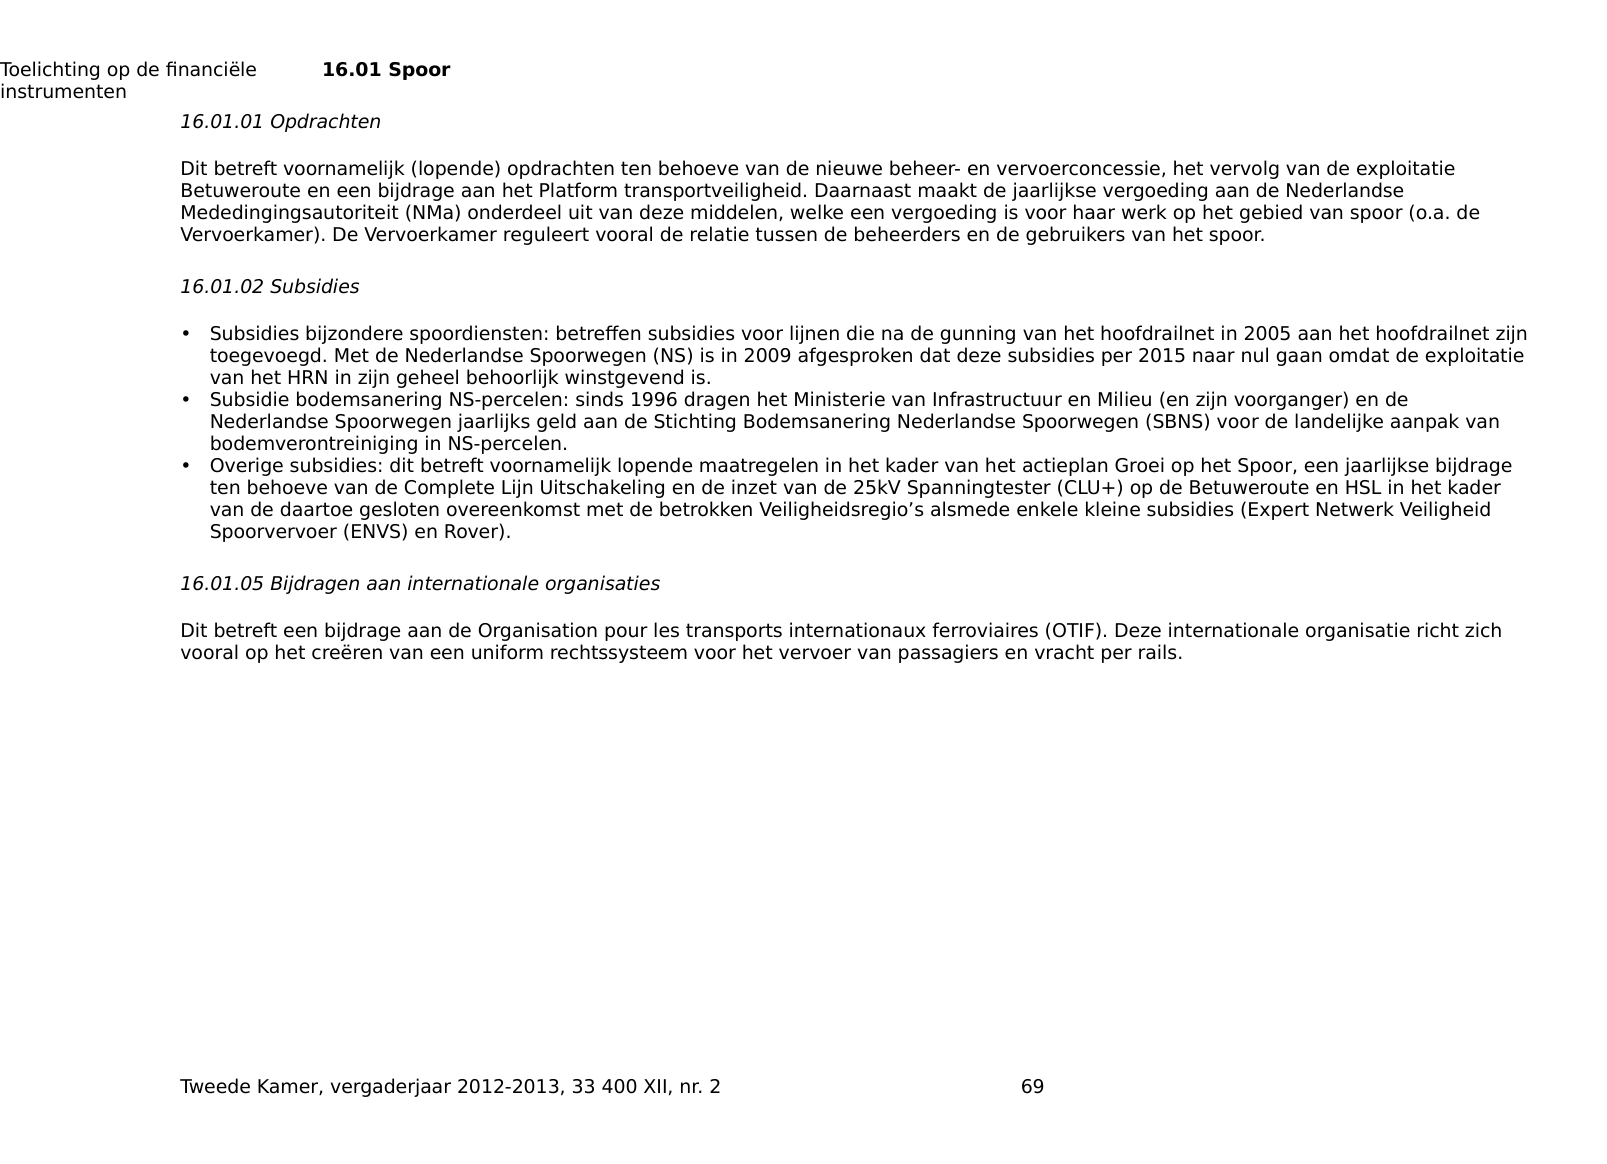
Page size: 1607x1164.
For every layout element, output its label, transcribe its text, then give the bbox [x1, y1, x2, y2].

subtitle 16.01.02 Subsidies [180, 276, 1529, 298]
subtitle 16.01.05 Bijdragen aan internationale organisaties [180, 573, 1529, 595]
text Dit betreft voornamelijk (lopende) opdrachten ten behoeve van de nieuwe beheer- en vervoerconcessie, het vervolg van de exploitatie Betuweroute en een bijdrage aan het Platform transportveiligheid. Daarnaast maakt de jaarlijkse vergoeding aan de Nederlandse Mededingingsautoriteit (NMa) onderdeel uit van deze middelen, welke een vergoeding is voor haar werk op het gebied van spoor (o.a. de Vervoerkamer). De Vervoerkamer reguleert vooral de relatie tussen de beheerders en de gebruikers van het spoor. [180, 158, 1529, 246]
subtitle 16.01.01 Opdrachten [180, 111, 1529, 133]
subtitle 16.01 Spoor [322, 59, 1529, 81]
text • Subsidies bijzondere spoordiensten: betreffen subsidies voor lijnen die na de gunning van het hoofdrailnet in 2005 aan het hoofdrailnet zijn toegevoegd. Met de Nederlandse Spoorwegen (NS) is in 2009 afgesproken dat deze subsidies per 2015 naar nul gaan omdat de exploitatie van het HRN in zijn geheel behoorlijk winstgevend is. [180, 323, 1529, 389]
text Dit betreft een bijdrage aan de Organisation pour les transports internationaux ferroviaires (OTIF). Deze internationale organisatie richt zich vooral op het creëren van een uniform rechtssysteem voor het vervoer van passagiers en vracht per rails. [180, 620, 1529, 664]
text • Subsidie bodemsanering NS-percelen: sinds 1996 dragen het Ministerie van Infrastructuur en Milieu (en zijn voorganger) en de Nederlandse Spoorwegen jaarlijks geld aan de Stichting Bodemsanering Nederlandse Spoorwegen (SBNS) voor de landelijke aanpak van bodemverontreiniging in NS-percelen. [180, 389, 1529, 455]
text Toelichting op de financiële instrumenten [0, 59, 322, 103]
text • Overige subsidies: dit betreft voornamelijk lopende maatregelen in het kader van het actieplan Groei op het Spoor, een jaarlijkse bijdrage ten behoeve van de Complete Lijn Uitschakeling en de inzet van de 25kV Spanningtester (CLU+) op de Betuweroute en HSL in het kader van de daartoe gesloten overeenkomst met de betrokken Veiligheidsregio’s alsmede enkele kleine subsidies (Expert Netwerk Veiligheid Spoorvervoer (ENVS) en Rover). [180, 455, 1529, 543]
